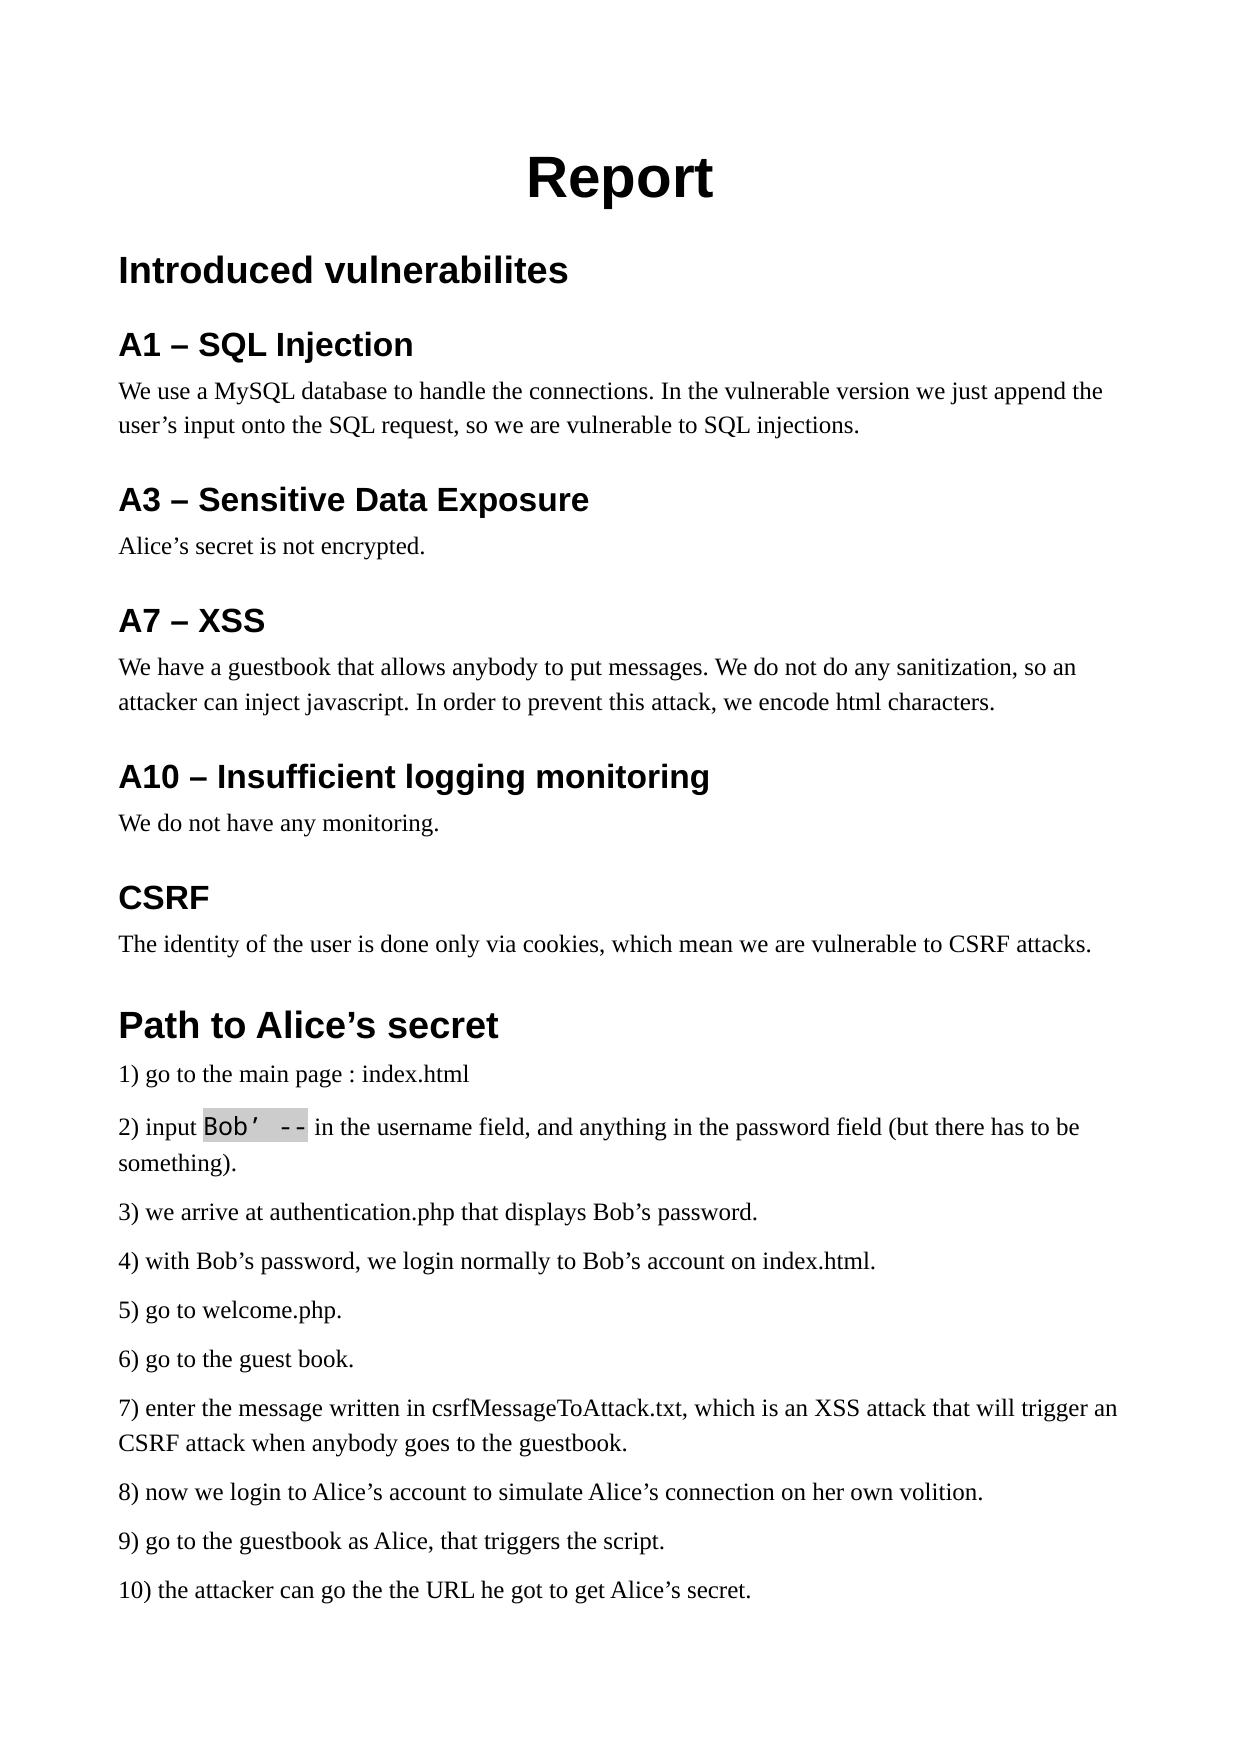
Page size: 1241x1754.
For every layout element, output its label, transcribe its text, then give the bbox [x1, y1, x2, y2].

text 6) go to the guest book. [118, 1344, 1122, 1373]
text We have a guestbook that allows anybody to put messages. We do not do any sanitization, so an attacker can inject javascript. In order to prevent this attack, we encode html characters. [118, 652, 1122, 716]
text 4) with Bob’s password, we login normally to Bob’s account on index.html. [118, 1246, 1122, 1275]
text The identity of the user is done only via cookies, which mean we are vulnerable to CSRF attacks. [118, 929, 1122, 958]
title Report [118, 143, 1122, 210]
text 9) go to the guestbook as Alice, that triggers the script. [118, 1526, 1122, 1555]
text 2) input Bob’ ‑‑ in the username field, and anything in the password field (but there has to be something). [118, 1108, 1122, 1177]
text We do not have any monitoring. [118, 808, 1122, 837]
text 3) we arrive at authentication.php that displays Bob’s password. [118, 1197, 1122, 1226]
text 5) go to welcome.php. [118, 1295, 1122, 1324]
subtitle CSRF [118, 878, 1122, 916]
text 8) now we login to Alice’s account to simulate Alice’s connection on her own volition. [118, 1477, 1122, 1506]
subtitle A7 – XSS [118, 601, 1122, 640]
subtitle Path to Alice’s secret [118, 1003, 1122, 1047]
text 10) the attacker can go the the URL he got to get Alice’s secret. [118, 1575, 1122, 1604]
subtitle A3 – Sensitive Data Exposure [118, 480, 1122, 519]
text 7) enter the message written in csrfMessageToAttack.txt, which is an XSS attack that will trigger an CSRF attack when anybody goes to the guestbook. [118, 1393, 1122, 1457]
text Alice’s secret is not encrypted. [118, 531, 1122, 560]
subtitle A1 – SQL Injection [118, 325, 1122, 363]
text 1) go to the main page : index.html [118, 1059, 1122, 1088]
subtitle Introduced vulnerabilites [118, 248, 1122, 291]
text We use a MySQL database to handle the connections. In the vulnerable version we just append the user’s input onto the SQL request, so we are vulnerable to SQL injections. [118, 376, 1122, 439]
subtitle A10 – Insufficient logging monitoring [118, 757, 1122, 795]
